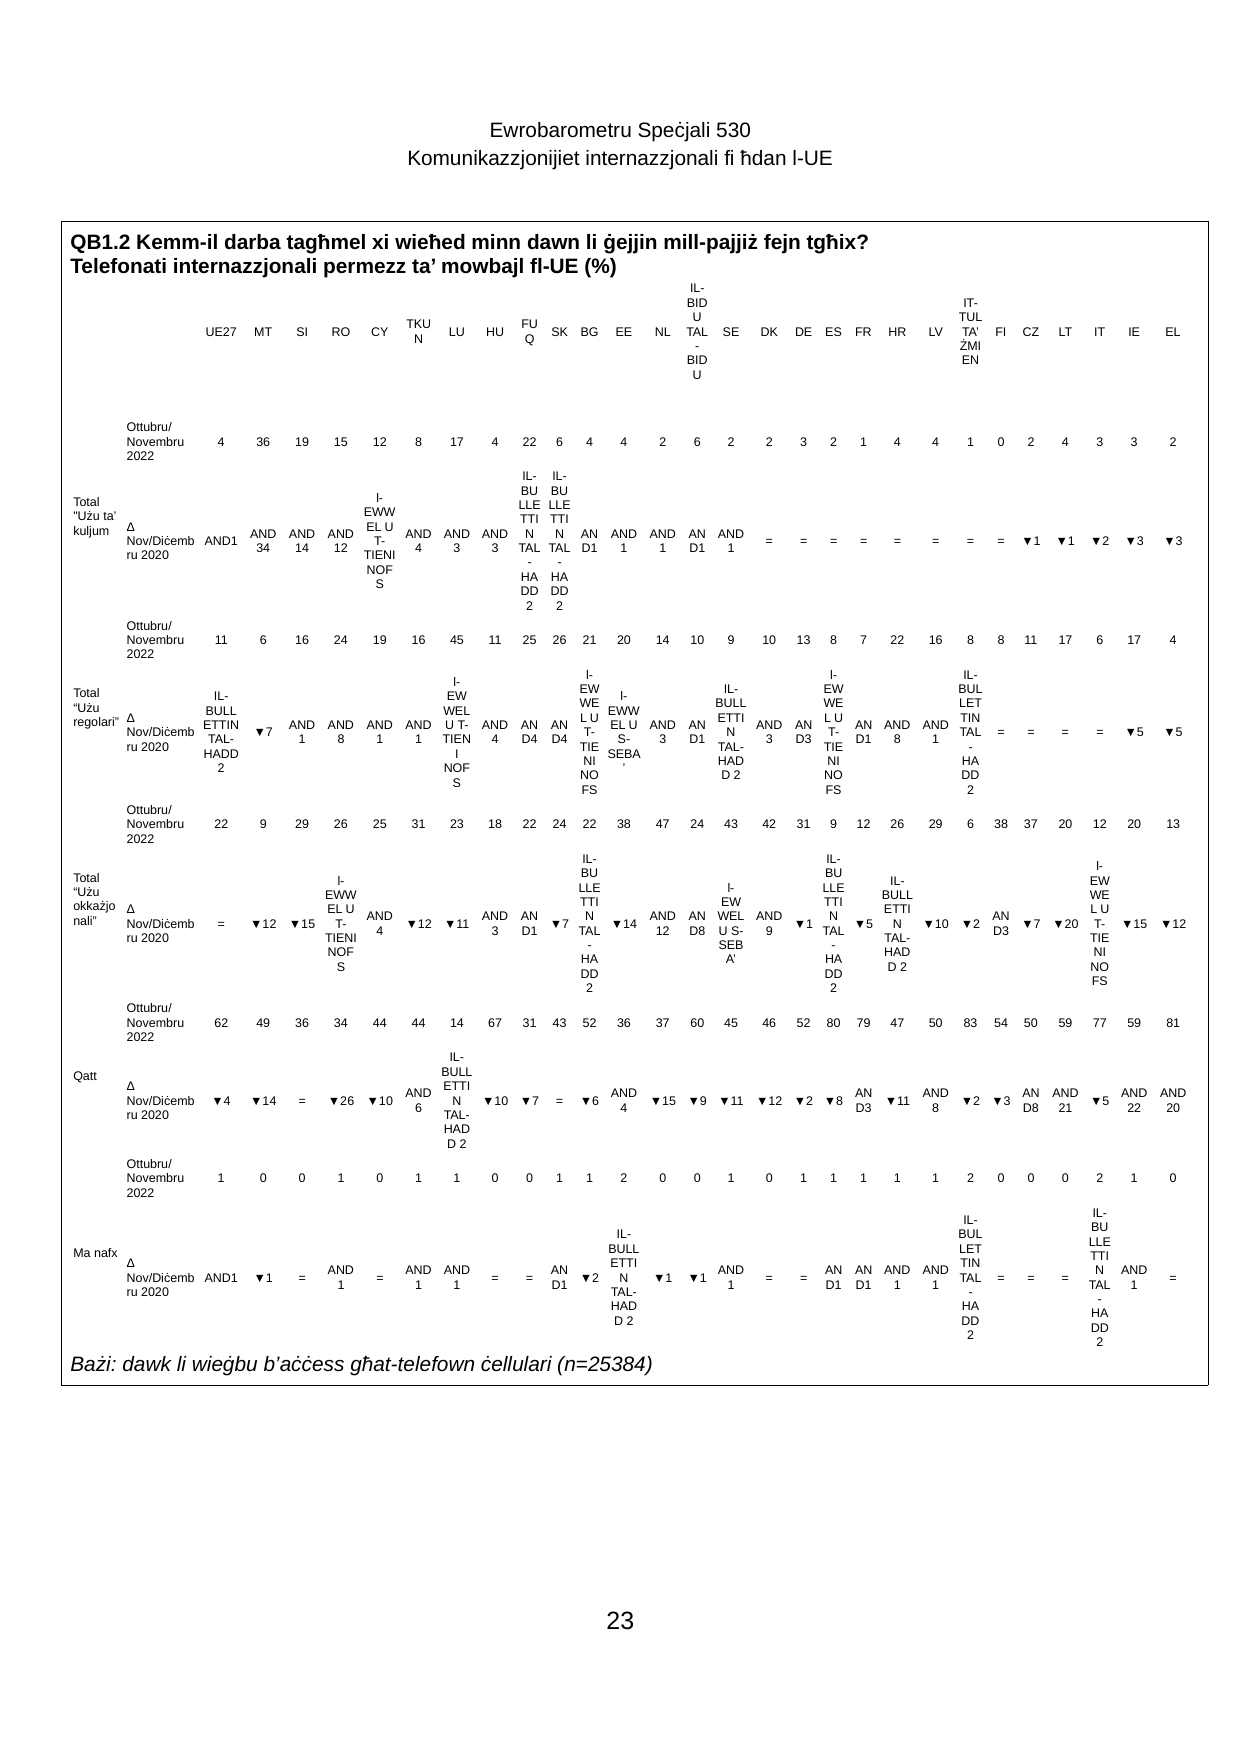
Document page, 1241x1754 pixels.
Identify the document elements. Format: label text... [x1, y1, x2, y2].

table_cell Ottubru/Novembru 2022 [124, 800, 198, 849]
table_cell ▼7 [244, 665, 282, 800]
table_cell IL-BULLETTIN TAL-HADD 2 [574, 849, 604, 998]
table_cell 44 [399, 998, 438, 1047]
table_cell 1 [955, 417, 986, 466]
table_cell 45 [438, 616, 475, 664]
table_cell AND3 [986, 849, 1016, 998]
table_cell = [1016, 665, 1046, 800]
text QB1.2 Kemm-il darba tagħmel xi wieħed minn dawn li ġejjin mill-pajjiż fejn tgħix? [70, 230, 1199, 254]
table_cell ▼14 [604, 849, 643, 998]
table_cell 52 [789, 998, 818, 1047]
table_cell 22 [574, 800, 604, 849]
table_cell AND1 [399, 665, 438, 800]
table_cell 16 [399, 616, 438, 664]
table_cell ▼2 [574, 1203, 604, 1352]
table_cell 24 [682, 800, 712, 849]
table_cell AND9 [750, 849, 788, 998]
table_cell 83 [955, 998, 986, 1047]
table_cell = [283, 1047, 321, 1154]
table_cell AND1 [818, 1203, 848, 1352]
table_cell ▼11 [878, 1047, 916, 1154]
table_cell ▼7 [544, 849, 574, 998]
table_cell 0 [514, 1154, 544, 1203]
table_cell = [916, 466, 955, 616]
table_cell AND1 [848, 1203, 878, 1352]
table_cell 77 [1085, 998, 1114, 1047]
table_cell = [789, 466, 818, 616]
table_cell = [360, 1203, 399, 1352]
table_cell AND1 [682, 466, 712, 616]
table_cell AND1 [604, 466, 643, 616]
table_cell 31 [789, 800, 818, 849]
table_cell 1 [544, 1154, 574, 1203]
table_cell [321, 385, 360, 417]
table_cell 3 [789, 417, 818, 466]
table_cell 17 [438, 417, 475, 466]
table_cell IL-BULLETTIN TAL-HADD 2 [198, 665, 243, 800]
table_cell 79 [848, 998, 878, 1047]
table_cell 2 [1016, 417, 1046, 466]
table_cell AND3 [848, 1047, 878, 1154]
table_cell ▼10 [475, 1047, 514, 1154]
table_cell [514, 385, 544, 417]
table_cell 62 [198, 998, 243, 1047]
table_cell AND4 [475, 665, 514, 800]
table_cell = [514, 1203, 544, 1352]
table_cell 13 [789, 616, 818, 664]
table_cell ▼5 [1153, 665, 1192, 800]
table_cell AND14 [283, 466, 321, 616]
table_cell Total “Użu okkażjonali” [70, 800, 123, 998]
table_cell 4 [1046, 417, 1084, 466]
table_cell ▼1 [789, 849, 818, 998]
table_cell ▼15 [643, 1047, 682, 1154]
table_cell 1 [848, 1154, 878, 1203]
table_cell 4 [198, 417, 243, 466]
table_cell AND3 [475, 466, 514, 616]
table_cell = [1153, 1203, 1192, 1352]
table_cell [360, 385, 399, 417]
table_cell = [818, 466, 848, 616]
table_cell ▼5 [1085, 1047, 1114, 1154]
table_cell 3 [1085, 417, 1114, 466]
table_cell AND1 [574, 466, 604, 616]
table_cell [643, 385, 682, 417]
table_cell [283, 385, 321, 417]
table_cell 4 [916, 417, 955, 466]
table_cell Ottubru/Novembru 2022 [124, 998, 198, 1047]
table_cell Ottubru/Novembru 2022 [124, 1154, 198, 1203]
table_header UE27 [198, 278, 243, 384]
table_cell AND1 [283, 665, 321, 800]
table_cell AND1 [399, 1203, 438, 1352]
table_cell [916, 385, 955, 417]
table_cell 3 [1115, 417, 1153, 466]
table_cell AND3 [643, 665, 682, 800]
table_cell l-EWWEL U T-TIENI NOFS [321, 849, 360, 998]
table_cell ▼1 [1016, 466, 1046, 616]
table_header EE [604, 278, 643, 384]
table_header RO [321, 278, 360, 384]
table_cell IL-BULLETTIN TAL-HADD 2 [544, 466, 574, 616]
table_cell AND4 [514, 665, 544, 800]
table_cell 4 [574, 417, 604, 466]
table_cell 2 [643, 417, 682, 466]
table_cell 26 [544, 616, 574, 664]
table_cell 17 [1046, 616, 1084, 664]
table_cell AND34 [244, 466, 282, 616]
table_cell 2 [1153, 417, 1192, 466]
table_cell AND1 [878, 1203, 916, 1352]
table_cell 0 [986, 1154, 1016, 1203]
table_cell 20 [1115, 800, 1153, 849]
table_cell 36 [604, 998, 643, 1047]
table_cell Ottubru/Novembru 2022 [124, 616, 198, 664]
table_cell = [789, 1203, 818, 1352]
table_cell [574, 385, 604, 417]
table_cell [955, 385, 986, 417]
table_cell l-EWWEL U T-TIENI NOFS [574, 665, 604, 800]
table_cell 24 [321, 616, 360, 664]
table_cell 10 [750, 616, 788, 664]
table_cell ▼5 [1115, 665, 1153, 800]
table_cell [198, 385, 243, 417]
table_cell ▼3 [1115, 466, 1153, 616]
table_cell AND8 [916, 1047, 955, 1154]
table_cell Δ Nov/Diċembru 2020 [124, 1203, 198, 1352]
table_cell AND8 [682, 849, 712, 998]
table_cell AND1 [360, 665, 399, 800]
table_cell 9 [244, 800, 282, 849]
table_cell 10 [682, 616, 712, 664]
table_cell 0 [750, 1154, 788, 1203]
table_cell IL-BULLETTIN TAL-HADD 2 [1085, 1203, 1114, 1352]
table_cell 11 [198, 616, 243, 664]
table_cell ▼1 [682, 1203, 712, 1352]
table_cell 1 [878, 1154, 916, 1203]
table_cell 37 [1016, 800, 1046, 849]
table_cell 0 [1153, 1154, 1192, 1203]
table_cell 36 [244, 417, 282, 466]
table_cell 37 [643, 998, 682, 1047]
table_cell = [544, 1047, 574, 1154]
table_header TKUN [399, 278, 438, 384]
table_cell 29 [283, 800, 321, 849]
table_cell AND1 [848, 665, 878, 800]
table_cell 8 [986, 616, 1016, 664]
table_cell AND1 [916, 665, 955, 800]
table_cell ▼12 [244, 849, 282, 998]
table_cell = [198, 849, 243, 998]
table_cell 1 [198, 1154, 243, 1203]
table_cell AND1 [544, 1203, 574, 1352]
table_cell [1016, 385, 1046, 417]
table_cell 8 [399, 417, 438, 466]
table_cell AND1 [438, 1203, 475, 1352]
table_cell 34 [321, 998, 360, 1047]
table_cell ▼15 [1115, 849, 1153, 998]
table_cell AND1 [1115, 1203, 1153, 1352]
table_cell l-EWWEL U S-SEBA’ [712, 849, 749, 998]
table_cell ▼3 [1153, 466, 1192, 616]
table_cell l-EWWEL U T-TIENI NOFS [438, 665, 475, 800]
table_cell 12 [848, 800, 878, 849]
table_cell 1 [1115, 1154, 1153, 1203]
table_cell [986, 385, 1016, 417]
table_cell [399, 385, 438, 417]
table_cell = [986, 665, 1016, 800]
table_cell Total "Użu ta’ kuljum [70, 417, 123, 616]
table_cell 14 [438, 998, 475, 1047]
table_header HU [475, 278, 514, 384]
table_cell 59 [1115, 998, 1153, 1047]
table_cell 1 [916, 1154, 955, 1203]
table_header [124, 278, 198, 384]
table_cell ▼2 [789, 1047, 818, 1154]
table_cell [124, 385, 198, 417]
table_cell ▼7 [514, 1047, 544, 1154]
table_cell = [878, 466, 916, 616]
table_cell 67 [475, 998, 514, 1047]
table_cell 24 [544, 800, 574, 849]
table_cell AND1 [916, 1203, 955, 1352]
table_header LT [1046, 278, 1084, 384]
table_header FUQ [514, 278, 544, 384]
table_cell IL-BULLETTIN TAL-HADD 2 [604, 1203, 643, 1352]
table_header EL [1153, 278, 1192, 384]
text Telefonati internazzjonali permezz ta’ mowbajl fl-UE (%) [70, 254, 1199, 278]
table_cell 4 [1153, 616, 1192, 664]
table_header DE [789, 278, 818, 384]
table_cell 1 [818, 1154, 848, 1203]
table_cell 49 [244, 998, 282, 1047]
table_cell 2 [1085, 1154, 1114, 1203]
table_cell ▼7 [1016, 849, 1046, 998]
table_cell 1 [848, 417, 878, 466]
table_cell = [475, 1203, 514, 1352]
table_cell 11 [475, 616, 514, 664]
table_cell [475, 385, 514, 417]
table_cell ▼11 [438, 849, 475, 998]
table_cell l-EWWEL U S-SEBA’ [604, 665, 643, 800]
table_cell 45 [712, 998, 749, 1047]
table_cell ▼10 [360, 1047, 399, 1154]
table_header DK [750, 278, 788, 384]
table_cell 26 [321, 800, 360, 849]
table_cell 4 [604, 417, 643, 466]
table_cell IL-BULLETTIN TAL-HADD 2 [438, 1047, 475, 1154]
table_cell ▼2 [1085, 466, 1114, 616]
table_cell AND1 [321, 1203, 360, 1352]
table_cell Δ Nov/Diċembru 2020 [124, 466, 198, 616]
table_cell 22 [514, 417, 544, 466]
table_cell IL-BULLETTIN TAL-HADD 2 [955, 665, 986, 800]
table_cell ▼1 [244, 1203, 282, 1352]
table_cell = [848, 466, 878, 616]
table_cell 9 [712, 616, 749, 664]
table_cell ▼12 [750, 1047, 788, 1154]
table_cell Δ Nov/Diċembru 2020 [124, 849, 198, 998]
table_cell 20 [604, 616, 643, 664]
table_cell 2 [712, 417, 749, 466]
table_cell 43 [712, 800, 749, 849]
table_cell 12 [360, 417, 399, 466]
table_cell 52 [574, 998, 604, 1047]
table_cell 0 [986, 417, 1016, 466]
table_cell 38 [604, 800, 643, 849]
table_header LV [916, 278, 955, 384]
table_cell [544, 385, 574, 417]
table_cell AND1 [198, 1203, 243, 1352]
table_header HR [878, 278, 916, 384]
table_cell l-EWWEL U T-TIENI NOFS [1085, 849, 1114, 998]
table_cell ▼14 [244, 1047, 282, 1154]
table_cell 0 [475, 1154, 514, 1203]
table_cell IL-BULLETTIN TAL-HADD 2 [712, 665, 749, 800]
table_cell [604, 385, 643, 417]
table_cell = [750, 466, 788, 616]
table_cell ▼12 [399, 849, 438, 998]
table_cell 80 [818, 998, 848, 1047]
table_cell 50 [916, 998, 955, 1047]
table_cell 20 [1046, 800, 1084, 849]
table_cell AND6 [399, 1047, 438, 1154]
table_cell [712, 385, 749, 417]
table_cell AND22 [1115, 1047, 1153, 1154]
table_cell 21 [574, 616, 604, 664]
table_cell 31 [514, 998, 544, 1047]
table_cell AND12 [643, 849, 682, 998]
table_cell 1 [789, 1154, 818, 1203]
table_cell ▼2 [955, 1047, 986, 1154]
table_cell ▼9 [682, 1047, 712, 1154]
table_cell AND8 [1016, 1047, 1046, 1154]
table_cell 25 [360, 800, 399, 849]
table_cell 2 [604, 1154, 643, 1203]
table_header IL-BIDU TAL-BIDU [682, 278, 712, 384]
table_cell AND1 [514, 849, 544, 998]
table_cell [1046, 385, 1084, 417]
table_cell 6 [244, 616, 282, 664]
table_cell [818, 385, 848, 417]
table_cell AND3 [789, 665, 818, 800]
table_cell 2 [750, 417, 788, 466]
table_cell Δ Nov/Diċembru 2020 [124, 665, 198, 800]
table_cell [848, 385, 878, 417]
table_header CY [360, 278, 399, 384]
table_cell AND1 [712, 466, 749, 616]
table_cell Δ Nov/Diċembru 2020 [124, 1047, 198, 1154]
table_cell = [1046, 1203, 1084, 1352]
table_header MT [244, 278, 282, 384]
table_cell AND3 [750, 665, 788, 800]
table_cell 54 [986, 998, 1016, 1047]
table_cell AND1 [643, 466, 682, 616]
table_cell 22 [198, 800, 243, 849]
table_cell ▼5 [848, 849, 878, 998]
table_cell 81 [1153, 998, 1192, 1047]
table_cell AND1 [712, 1203, 749, 1352]
table_cell 19 [283, 417, 321, 466]
table_cell ▼20 [1046, 849, 1084, 998]
table_cell IL-BULLETTIN TAL-HADD 2 [955, 1203, 986, 1352]
table_cell 43 [544, 998, 574, 1047]
table_header SI [283, 278, 321, 384]
table_cell IL-BULLETTIN TAL-HADD 2 [878, 849, 916, 998]
table_cell ▼4 [198, 1047, 243, 1154]
table_cell 22 [878, 616, 916, 664]
table_cell 19 [360, 616, 399, 664]
table_cell 42 [750, 800, 788, 849]
table_cell 1 [712, 1154, 749, 1203]
table_cell 13 [1153, 800, 1192, 849]
table_cell AND20 [1153, 1047, 1192, 1154]
table_cell 44 [360, 998, 399, 1047]
text Bażi: dawk li wieġbu b’aċċess għat-telefown ċellulari (n=25384) [70, 1352, 1199, 1376]
table_cell 46 [750, 998, 788, 1047]
table_cell 9 [818, 800, 848, 849]
table_header IT [1085, 278, 1114, 384]
table_cell 1 [438, 1154, 475, 1203]
table_header BG [574, 278, 604, 384]
table_cell l-EWWEL U T-TIENI NOFS [818, 665, 848, 800]
table_cell AND8 [878, 665, 916, 800]
table_cell 2 [818, 417, 848, 466]
table_cell 4 [878, 417, 916, 466]
table_cell [1153, 385, 1192, 417]
table_cell 6 [682, 417, 712, 466]
table_cell [878, 385, 916, 417]
table_cell 47 [878, 998, 916, 1047]
table_cell ▼6 [574, 1047, 604, 1154]
table_cell 15 [321, 417, 360, 466]
table_cell [244, 385, 282, 417]
table_cell Qatt [70, 998, 123, 1154]
table_cell 2 [955, 1154, 986, 1203]
table_header FI [986, 278, 1016, 384]
table_cell 59 [1046, 998, 1084, 1047]
table_cell [1115, 385, 1153, 417]
table_cell 14 [643, 616, 682, 664]
table_cell AND4 [604, 1047, 643, 1154]
table_cell 8 [818, 616, 848, 664]
table_cell 11 [1016, 616, 1046, 664]
table_cell [750, 385, 788, 417]
table_cell ▼8 [818, 1047, 848, 1154]
table_header [70, 278, 123, 384]
table_cell [789, 385, 818, 417]
table_cell 6 [544, 417, 574, 466]
table_cell AND12 [321, 466, 360, 616]
table_header SE [712, 278, 749, 384]
table_cell 17 [1115, 616, 1153, 664]
table_cell 4 [475, 417, 514, 466]
table_cell 26 [878, 800, 916, 849]
table_cell 0 [283, 1154, 321, 1203]
table_cell AND4 [544, 665, 574, 800]
table_cell 16 [283, 616, 321, 664]
table_cell [1085, 385, 1114, 417]
table_cell = [1046, 665, 1084, 800]
table_cell 29 [916, 800, 955, 849]
table_cell Total “Użu regolari” [70, 616, 123, 800]
table_cell ▼1 [643, 1203, 682, 1352]
table_cell 6 [1085, 616, 1114, 664]
table_cell IL-BULLETTIN TAL-HADD 2 [514, 466, 544, 616]
table_cell 7 [848, 616, 878, 664]
table_cell 6 [955, 800, 986, 849]
table_cell IL-BULLETTIN TAL-HADD 2 [818, 849, 848, 998]
table_cell ▼3 [986, 1047, 1016, 1154]
table_cell 1 [399, 1154, 438, 1203]
table_cell AND4 [399, 466, 438, 616]
table_header IT-TUL TA’ ŻMIEN [955, 278, 986, 384]
table_cell Ma nafx [70, 1154, 123, 1352]
table_header ES [818, 278, 848, 384]
table_cell 0 [1016, 1154, 1046, 1203]
table_cell 0 [244, 1154, 282, 1203]
table_cell ▼2 [955, 849, 986, 998]
table_cell = [750, 1203, 788, 1352]
table_cell 50 [1016, 998, 1046, 1047]
table_cell ▼12 [1153, 849, 1192, 998]
table_cell = [955, 466, 986, 616]
table_cell 31 [399, 800, 438, 849]
table_cell ▼11 [712, 1047, 749, 1154]
table_cell = [283, 1203, 321, 1352]
table_cell 47 [643, 800, 682, 849]
table_cell ▼1 [1046, 466, 1084, 616]
table_cell 25 [514, 616, 544, 664]
table_cell 12 [1085, 800, 1114, 849]
table_cell 0 [643, 1154, 682, 1203]
table_cell AND4 [360, 849, 399, 998]
table_cell = [1085, 665, 1114, 800]
table_cell [682, 385, 712, 417]
table_header SK [544, 278, 574, 384]
table_cell 0 [1046, 1154, 1084, 1203]
table_cell 23 [438, 800, 475, 849]
table_cell ▼26 [321, 1047, 360, 1154]
table_cell 36 [283, 998, 321, 1047]
table_cell 8 [955, 616, 986, 664]
table_header LU [438, 278, 475, 384]
table_cell AND8 [321, 665, 360, 800]
table_cell 0 [360, 1154, 399, 1203]
table_cell [438, 385, 475, 417]
table_cell [70, 385, 123, 417]
table_cell AND21 [1046, 1047, 1084, 1154]
table_cell 0 [682, 1154, 712, 1203]
table_cell ▼15 [283, 849, 321, 998]
table_cell = [986, 466, 1016, 616]
table_cell Ottubru/Novembru 2022 [124, 417, 198, 466]
table_cell AND3 [438, 466, 475, 616]
table_cell 22 [514, 800, 544, 849]
table_cell ▼10 [916, 849, 955, 998]
table_header IE [1115, 278, 1153, 384]
table_cell l-EWWEL U T-TIENI NOFS [360, 466, 399, 616]
table_cell 16 [916, 616, 955, 664]
table_header CZ [1016, 278, 1046, 384]
table_cell AND1 [682, 665, 712, 800]
table_header FR [848, 278, 878, 384]
table_cell 1 [574, 1154, 604, 1203]
table_cell 1 [321, 1154, 360, 1203]
table_header NL [643, 278, 682, 384]
table_cell 38 [986, 800, 1016, 849]
table_cell AND3 [475, 849, 514, 998]
table_cell 18 [475, 800, 514, 849]
table_cell = [986, 1203, 1016, 1352]
table_cell = [1016, 1203, 1046, 1352]
table_cell 60 [682, 998, 712, 1047]
table_cell AND1 [198, 466, 243, 616]
